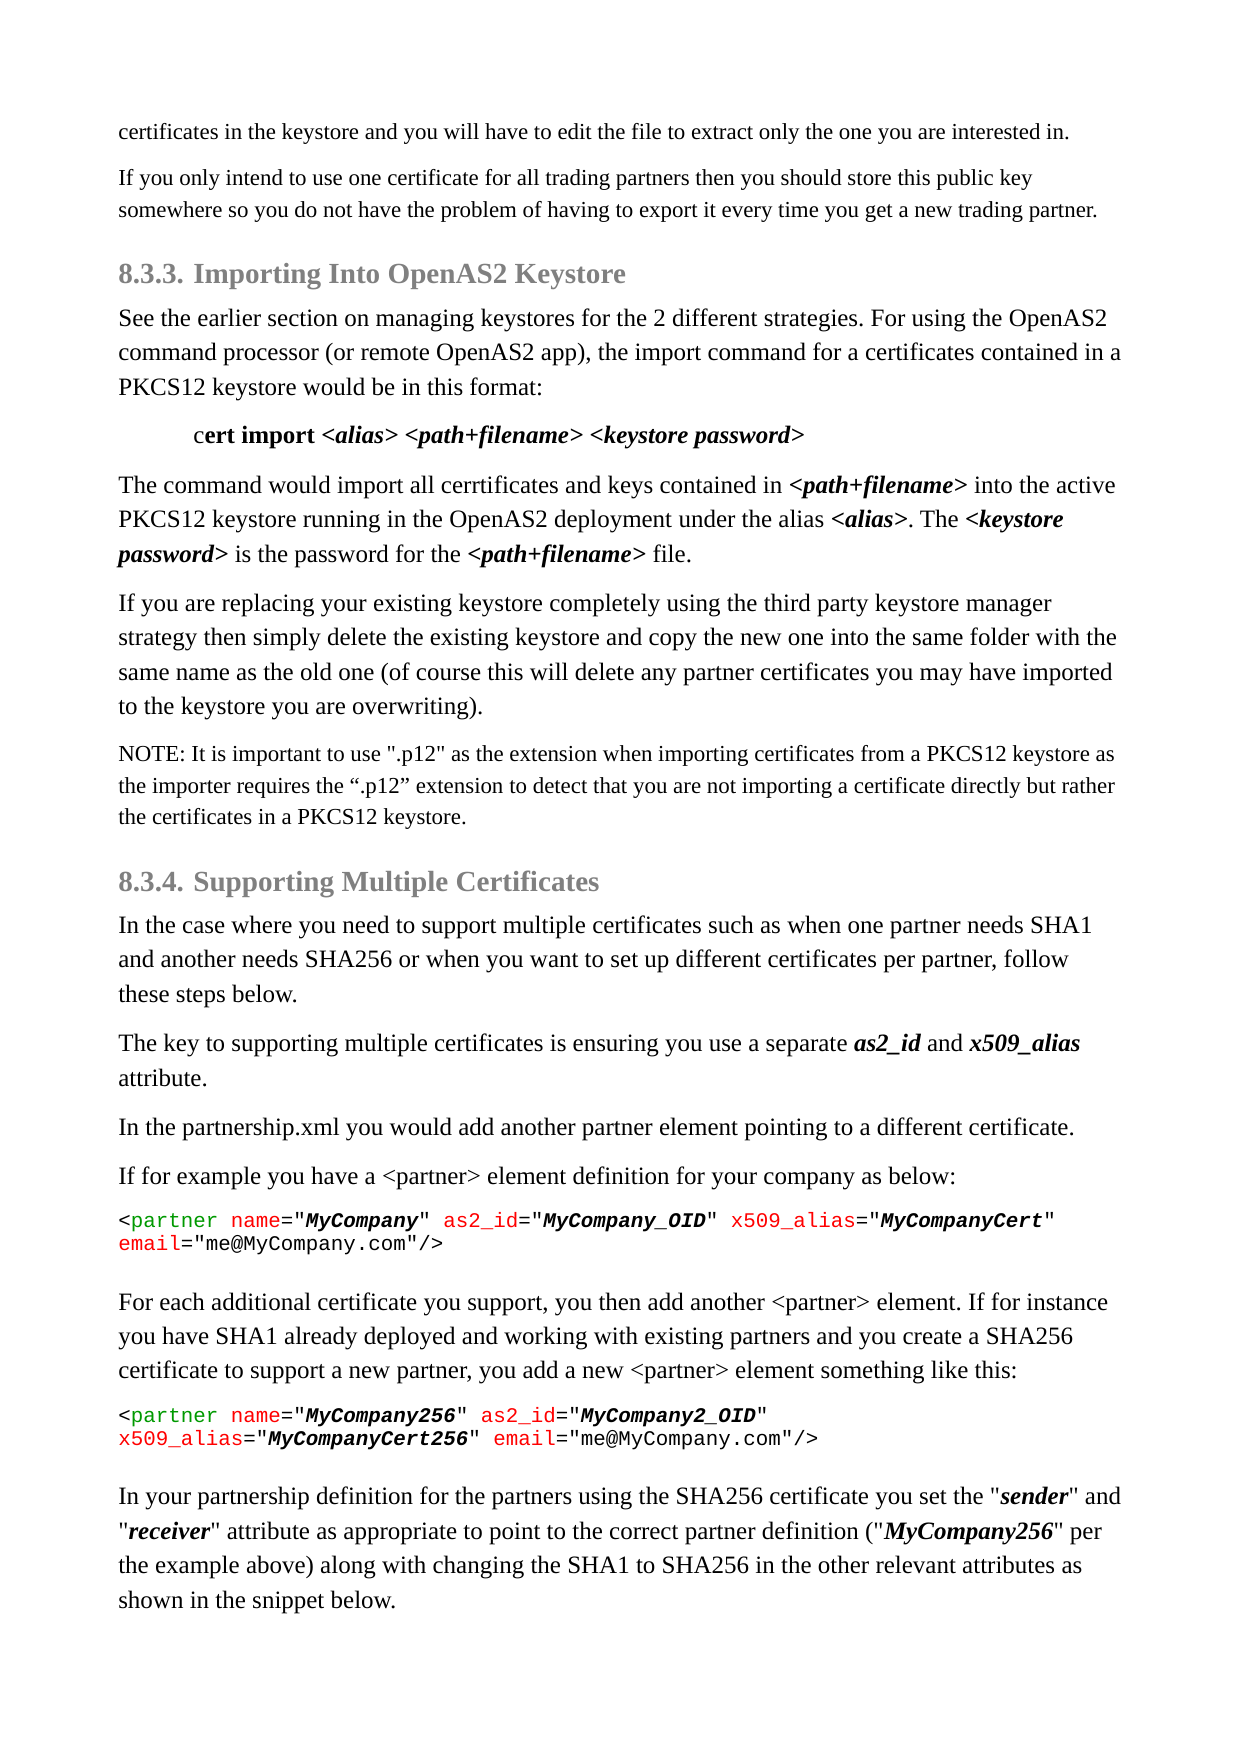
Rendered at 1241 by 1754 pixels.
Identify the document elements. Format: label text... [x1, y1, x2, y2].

text In your partnership definition for the partners using the SHA256 certificate you set the "sender" and "receiver" attribute as appropriate to point to the correct partner definition ("MyCompany256" per the example above) along with changing the SHA1 to SHA256 in the other relevant attributes as shown in the snippet below. [118, 1481, 1122, 1613]
text See the earlier section on managing keystores for the 2 different strategies. For using the OpenAS2 command processor (or remote OpenAS2 app), the import command for a certificates contained in a PKCS12 keystore would be in this format: [118, 303, 1122, 400]
text If you are replacing your existing keystore completely using the third party keystore manager strategy then simply delete the existing keystore and copy the new one into the same folder with the same name as the old one (of course this will delete any partner certificates you may have imported to the keystore you are overwriting). [118, 588, 1122, 720]
subtitle Supporting Multiple Certificates [118, 864, 1122, 898]
text NOTE: It is important to use ".p12" as the extension when importing certificates from a PKCS12 keystore as the importer requires the “.p12” extension to detect that you are not importing a certificate directly but rather the certificates in a PKCS12 keystore. [118, 740, 1122, 830]
text If you only intend to use one certificate for all trading partners then you should store this public key somewhere so you do not have the problem of having to export it every time you get a new trading partner. [118, 164, 1122, 222]
text <partner name="MyCompany" as2_id="MyCompany_OID" x509_alias="MyCompanyCert" email="me@MyCompany.com"/> [118, 1210, 1122, 1257]
text If for example you have a <partner> element definition for your company as below: [118, 1161, 1122, 1189]
text In the partnership.xml you would add another partner element pointing to a different certificate. [118, 1112, 1122, 1140]
text cert import <alias> <path+filename> <keystore password> [193, 421, 1122, 449]
text The key to supporting multiple certificates is ensuring you use a separate as2_id and x509_alias attribute. [118, 1028, 1122, 1091]
text certificates in the keystore and you will have to edit the file to extract only the one you are interested in. [118, 118, 1122, 144]
text The command would import all cerrtificates and keys contained in <path+filename> into the active PKCS12 keystore running in the OpenAS2 deployment under the alias <alias>. The <keystore password> is the password for the <path+filename> file. [118, 470, 1122, 567]
subtitle Importing Into OpenAS2 Keystore [118, 257, 1122, 290]
text For each additional certificate you support, you then add another <partner> element. If for instance you have SHA1 already deployed and working with existing partners and you create a SHA256 certificate to support a new partner, you add a new <partner> element something like this: [118, 1287, 1122, 1384]
text In the case where you need to support multiple certificates such as when one partner needs SHA1 and another needs SHA256 or when you want to set up different certificates per partner, follow these steps below. [118, 910, 1122, 1008]
text <partner name="MyCompany256" as2_id="MyCompany2_OID" x509_alias="MyCompanyCert256" email="me@MyCompany.com"/> [118, 1404, 1122, 1452]
